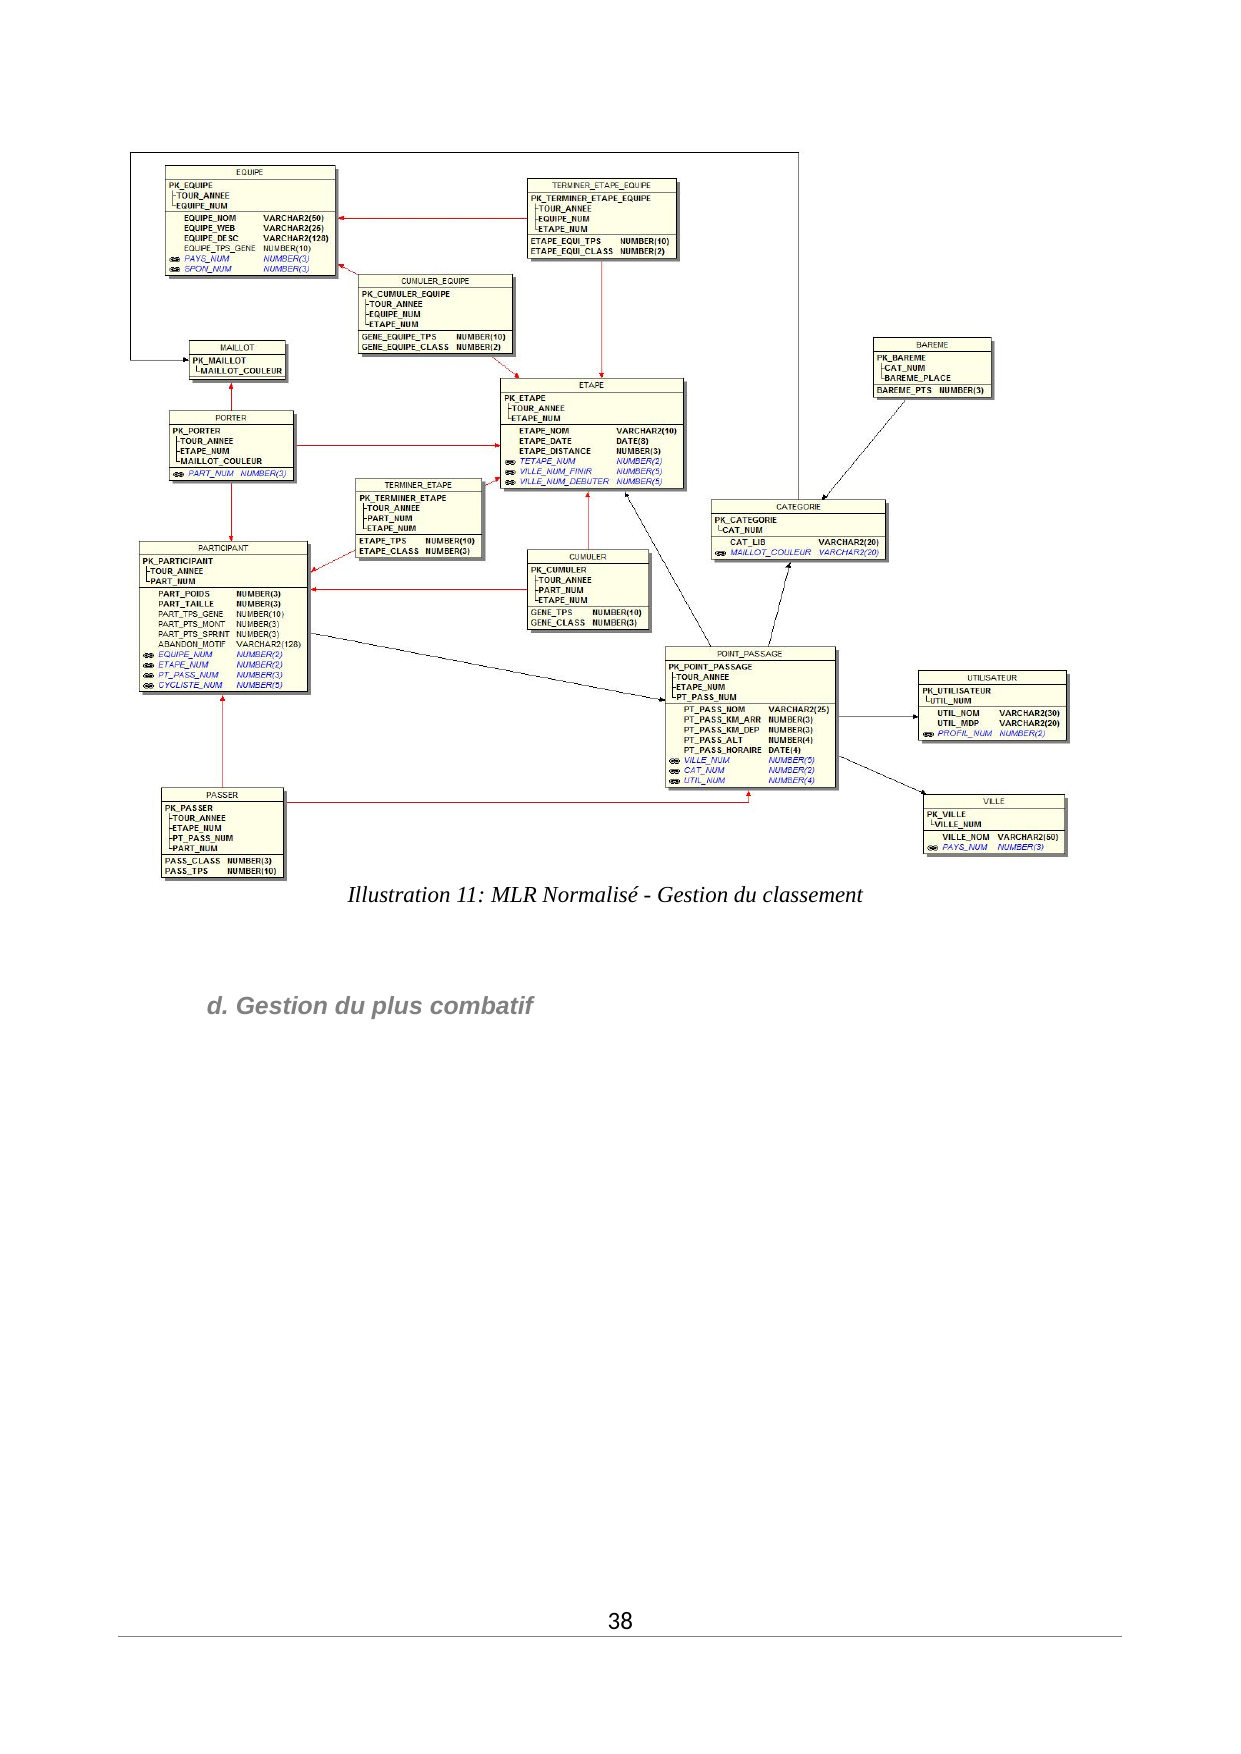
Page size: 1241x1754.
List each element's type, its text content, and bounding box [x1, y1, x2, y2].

picture [66, 130, 1071, 882]
subtitle Gestion du plus combatif [207, 991, 1122, 1020]
text Illustration 11: MLR Normalisé - Gestion du classement [67, 882, 1146, 908]
